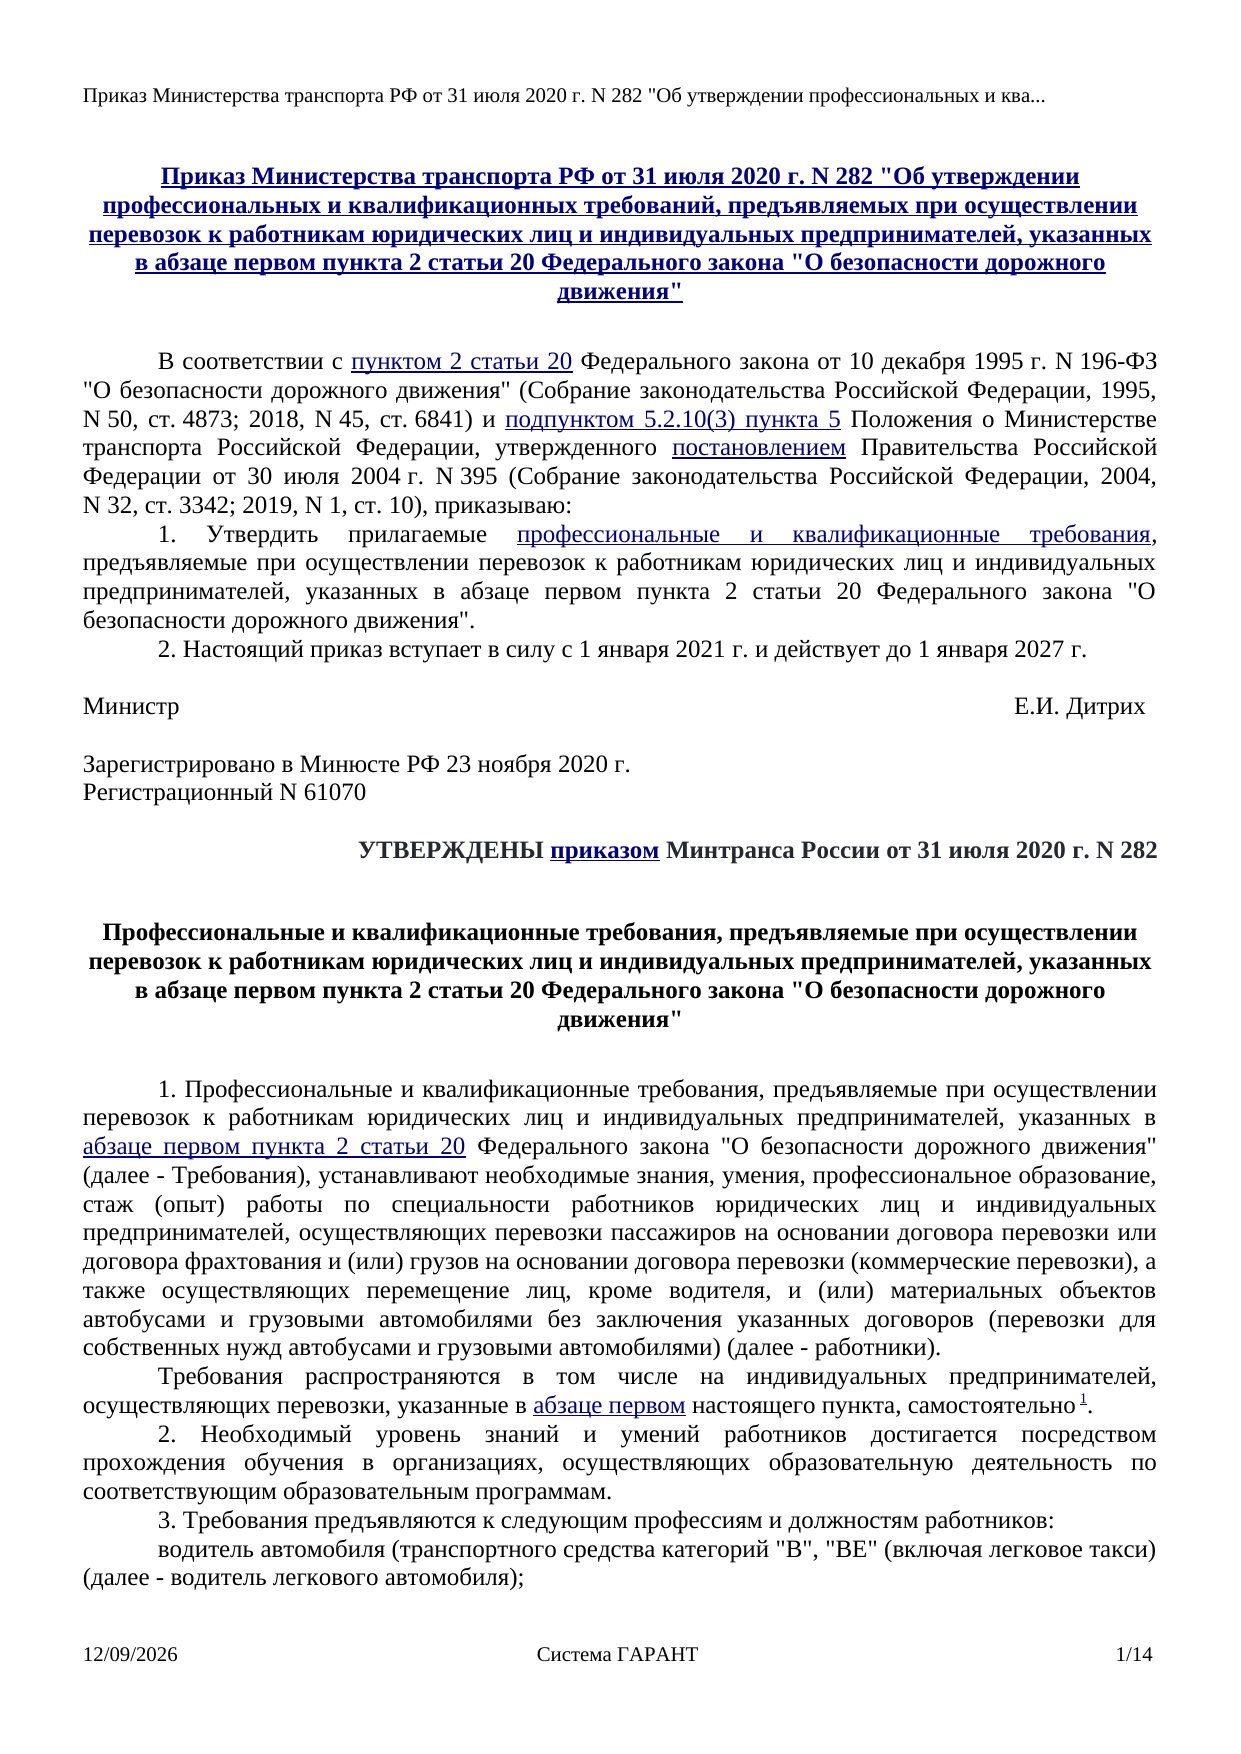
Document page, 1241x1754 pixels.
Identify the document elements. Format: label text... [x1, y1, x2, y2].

text Требования распространяются в том числе на индивидуальных предпринимателей, осуществляющих перевозки, указанные в абзаце первом настоящего пункта, самостоятельно 1. [83, 1361, 1157, 1419]
text Регистрационный N 61070 [83, 777, 1157, 806]
text УТВЕРЖДЕНЫ приказом Минтранса России от 31 июля 2020 г. N 282 [83, 835, 1157, 864]
table_header Министр [83, 691, 791, 720]
text 1. Утвердить прилагаемые профессиональные и квалификационные требования, предъявляемые при осуществлении перевозок к работникам юридических лиц и индивидуальных предпринимателей, указанных в абзаце первом пункта 2 статьи 20 Федерального закона "О безопасности дорожного движения". [83, 519, 1157, 634]
text Зарегистрировано в Минюсте РФ 23 ноября 2020 г. [83, 749, 1157, 777]
text водитель автомобиля (транспортного средства категорий "В", "BE" (включая легковое такси) (далее - водитель легкового автомобиля); [83, 1534, 1157, 1591]
text В соответствии с пунктом 2 статьи 20 Федерального закона от 10 декабря 1995 г. N 196-ФЗ "О безопасности дорожного движения" (Собрание законодательства Российской Федерации, 1995, N 50, ст. 4873; 2018, N 45, ст. 6841) и подпунктом 5.2.10(3) пункта 5 Положения о Министерстве транспорта Российской Федерации, утвержденного постановлением Правительства Российской Федерации от 30 июля 2004 г. N 395 (Собрание законодательства Российской Федерации, 2004, N 32, ст. 3342; 2019, N 1, ст. 10), приказываю: [83, 346, 1157, 519]
table_header Е.И. Дитрих [791, 691, 1146, 720]
subtitle Приказ Министерства транспорта РФ от 31 июля 2020 г. N 282 "Об утверждении профессиональных и квалификационных требований, предъявляемых при осуществлении перевозок к работникам юридических лиц и индивидуальных предпринимателей, указанных в абзаце первом пункта 2 статьи 20 Федерального закона "О безопасности дорожного движения" [83, 161, 1157, 305]
subtitle Профессиональные и квалификационные требования, предъявляемые при осуществлении перевозок к работникам юридических лиц и индивидуальных предпринимателей, указанных в абзаце первом пункта 2 статьи 20 Федерального закона "О безопасности дорожного движения" [83, 917, 1157, 1032]
text 1. Профессиональные и квалификационные требования, предъявляемые при осуществлении перевозок к работникам юридических лиц и индивидуальных предпринимателей, указанных в абзаце первом пункта 2 статьи 20 Федерального закона "О безопасности дорожного движения" (далее - Требования), устанавливают необходимые знания, умения, профессиональное образование, стаж (опыт) работы по специальности работников юридических лиц и индивидуальных предпринимателей, осуществляющих перевозки пассажиров на основании договора перевозки или договора фрахтования и (или) грузов на основании договора перевозки (коммерческие перевозки), а также осуществляющих перемещение лиц, кроме водителя, и (или) материальных объектов автобусами и грузовыми автомобилями без заключения указанных договоров (перевозки для собственных нужд автобусами и грузовыми автомобилями) (далее - работники). [83, 1074, 1157, 1361]
text 3. Требования предъявляются к следующим профессиям и должностям работников: [83, 1505, 1157, 1534]
text 2. Необходимый уровень знаний и умений работников достигается посредством прохождения обучения в организациях, осуществляющих образовательную деятельность по соответствующим образовательным программам. [83, 1419, 1157, 1505]
text 2. Настоящий приказ вступает в силу с 1 января 2021 г. и действует до 1 января 2027 г. [83, 634, 1157, 662]
